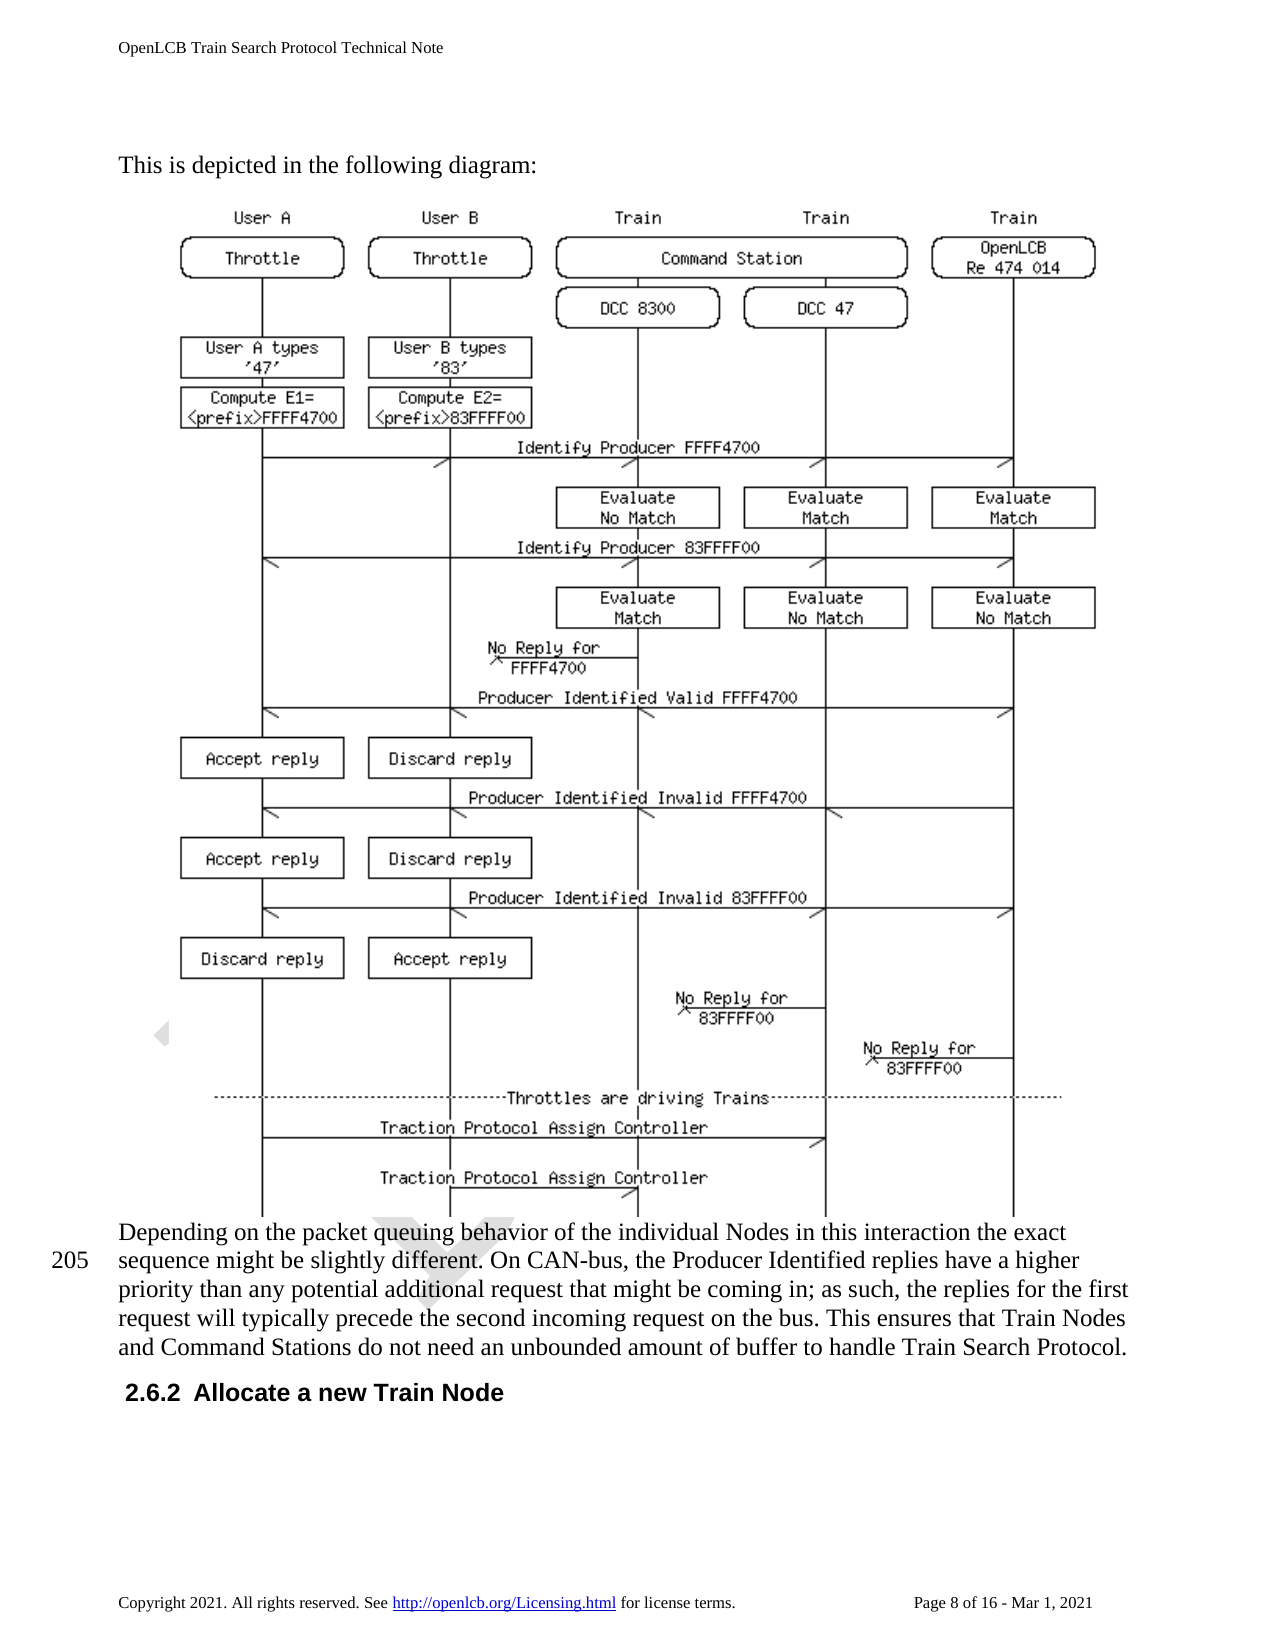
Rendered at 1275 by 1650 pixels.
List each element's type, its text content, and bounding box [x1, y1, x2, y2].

subtitle Allocate a new Train Node [118, 1378, 1157, 1407]
text Depending on the packet queuing behavior of the individual Nodes in this interaction the exact sequence might be slightly different. On CAN-bus, the Producer Identified replies have a higher priority than any potential additional request that might be coming in; as such, the replies for the first request will typically precede the second incoming request on the bus. This ensures that Train Nodes and Command Stations do not need an unbounded amount of buffer to handle Train Search Protocol. [118, 196, 1157, 1360]
picture [168, 196, 1107, 1217]
text This is depicted in the following diagram: [118, 150, 1157, 179]
